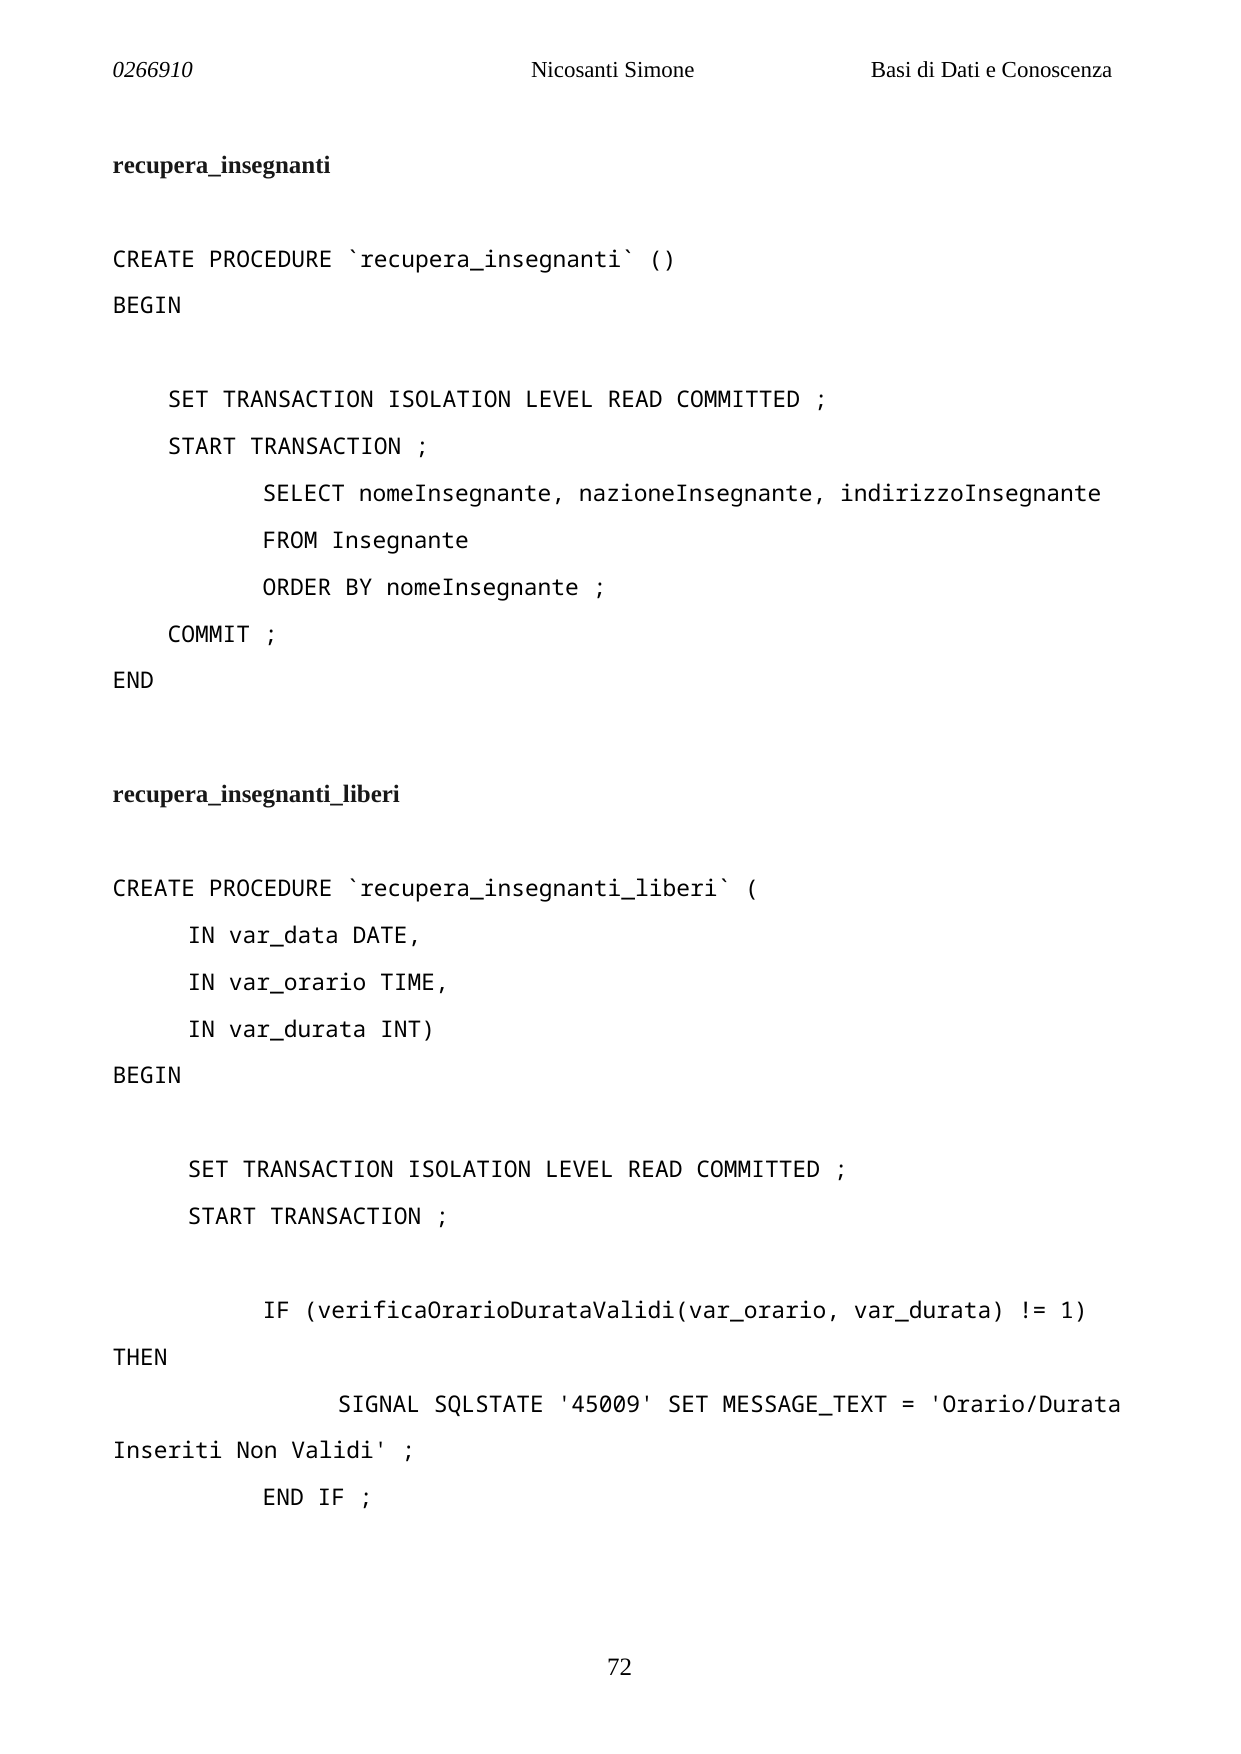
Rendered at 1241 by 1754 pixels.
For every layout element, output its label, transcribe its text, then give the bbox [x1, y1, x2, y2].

text ORDER BY nomeInsegnante ; [112, 571, 1128, 602]
text SIGNAL SQLSTATE '45009' SET MESSAGE_TEXT = 'Orario/Durata Inseriti Non Validi' ; [112, 1387, 1128, 1466]
text FROM Insegnante [112, 524, 1128, 555]
text IN var_orario TIME, [112, 966, 1128, 997]
text SELECT nomeInsegnante, nazioneInsegnante, indirizzoInsegnante [112, 477, 1128, 508]
text SET TRANSACTION ISOLATION LEVEL READ COMMITTED ; [112, 1153, 1128, 1184]
text IF (verificaOrarioDurataValidi(var_orario, var_durata) != 1) THEN [112, 1294, 1128, 1372]
text IN var_durata INT) [112, 1012, 1128, 1044]
text START TRANSACTION ; [112, 1200, 1128, 1231]
text BEGIN [112, 289, 1128, 321]
text CREATE PROCEDURE `recupera_insegnanti_liberi` ( [112, 872, 1128, 903]
text COMMIT ; [112, 617, 1128, 649]
text END IF ; [112, 1481, 1128, 1512]
subtitle recupera_insegnanti [112, 150, 1128, 179]
subtitle recupera_insegnanti_liberi [112, 779, 1128, 808]
text START TRANSACTION ; [112, 430, 1128, 461]
text BEGIN [112, 1059, 1128, 1091]
text IN var_data DATE, [112, 919, 1128, 950]
text END [112, 664, 1128, 696]
text SET TRANSACTION ISOLATION LEVEL READ COMMITTED ; [112, 383, 1128, 414]
text CREATE PROCEDURE `recupera_insegnanti` () [112, 242, 1128, 274]
